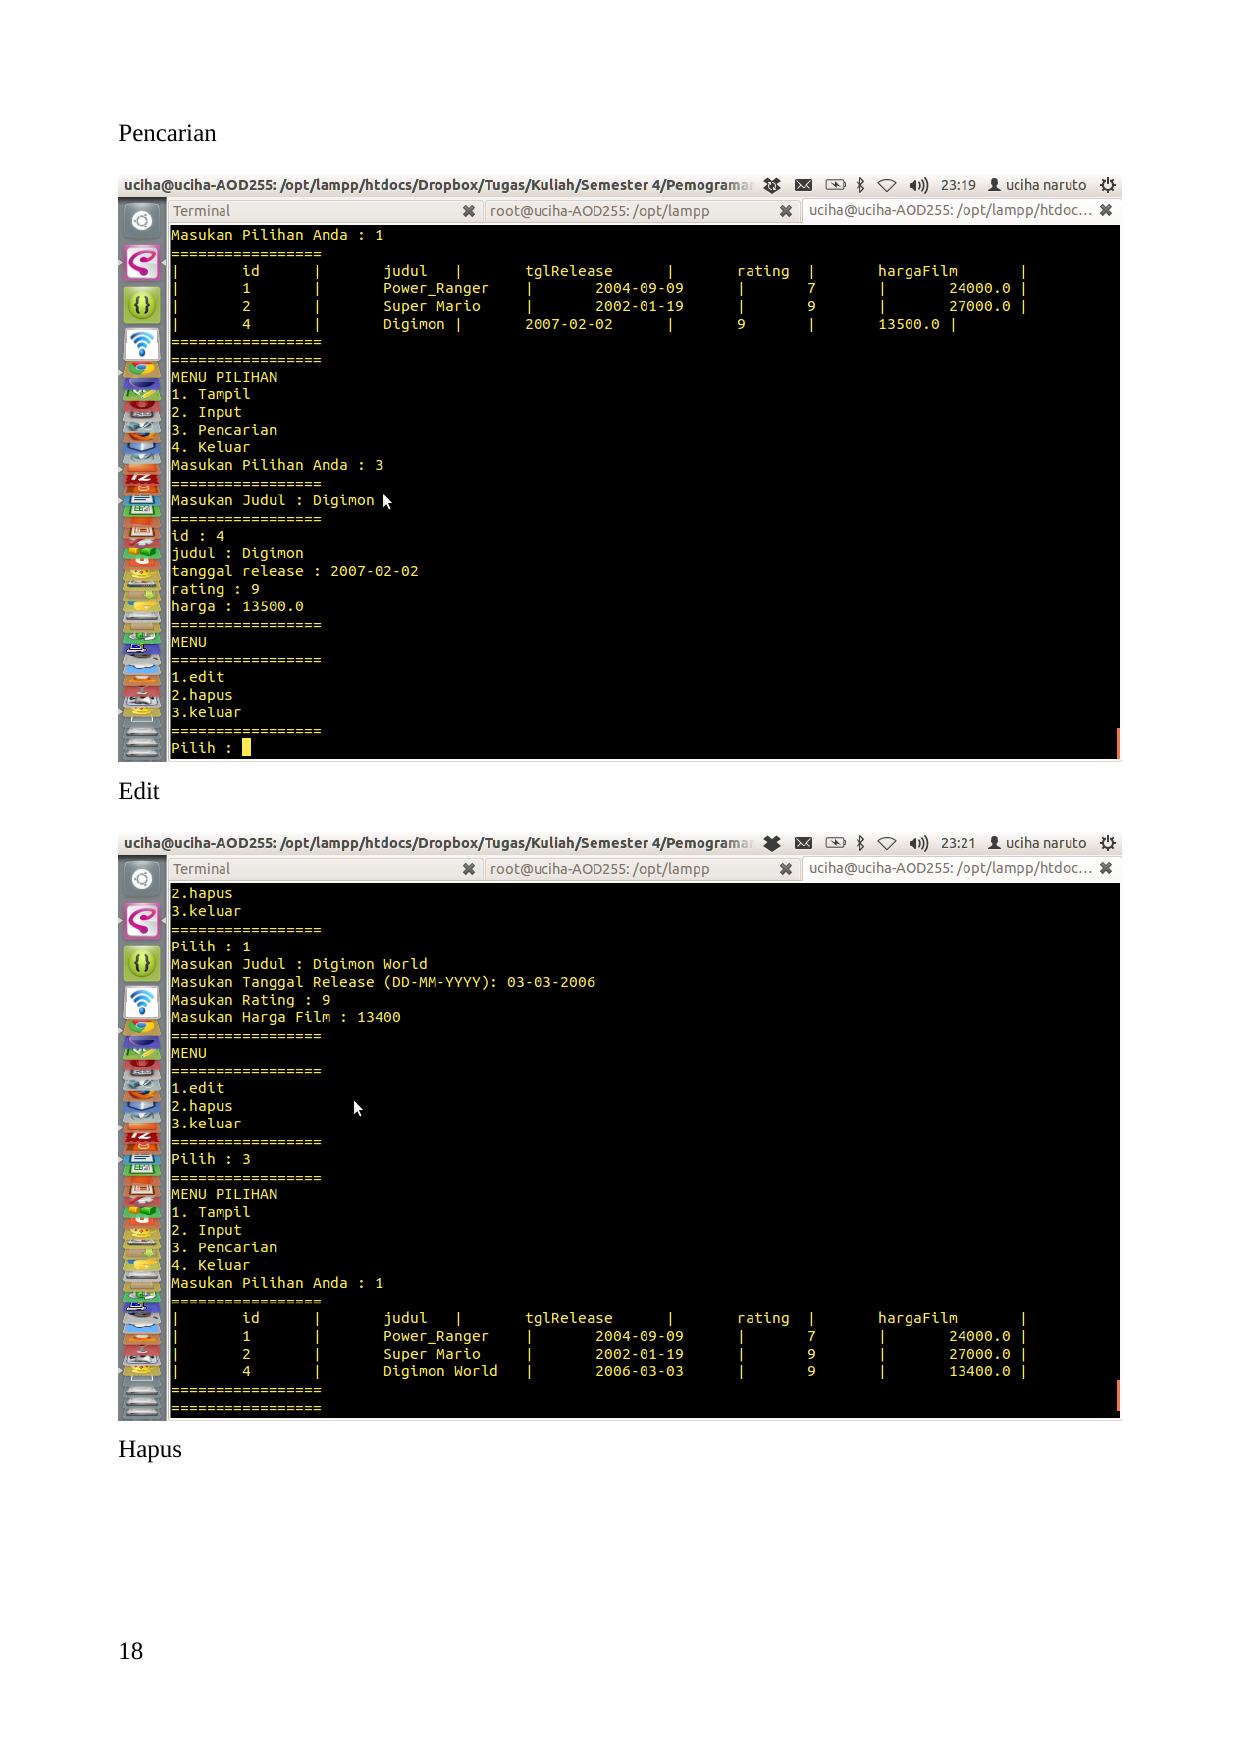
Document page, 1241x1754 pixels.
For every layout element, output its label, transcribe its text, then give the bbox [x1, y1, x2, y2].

picture [118, 832, 1123, 1421]
text Pencarian [118, 118, 1122, 147]
picture [118, 173, 1123, 762]
text Edit [118, 762, 1122, 805]
text Hapus [118, 1421, 1122, 1463]
